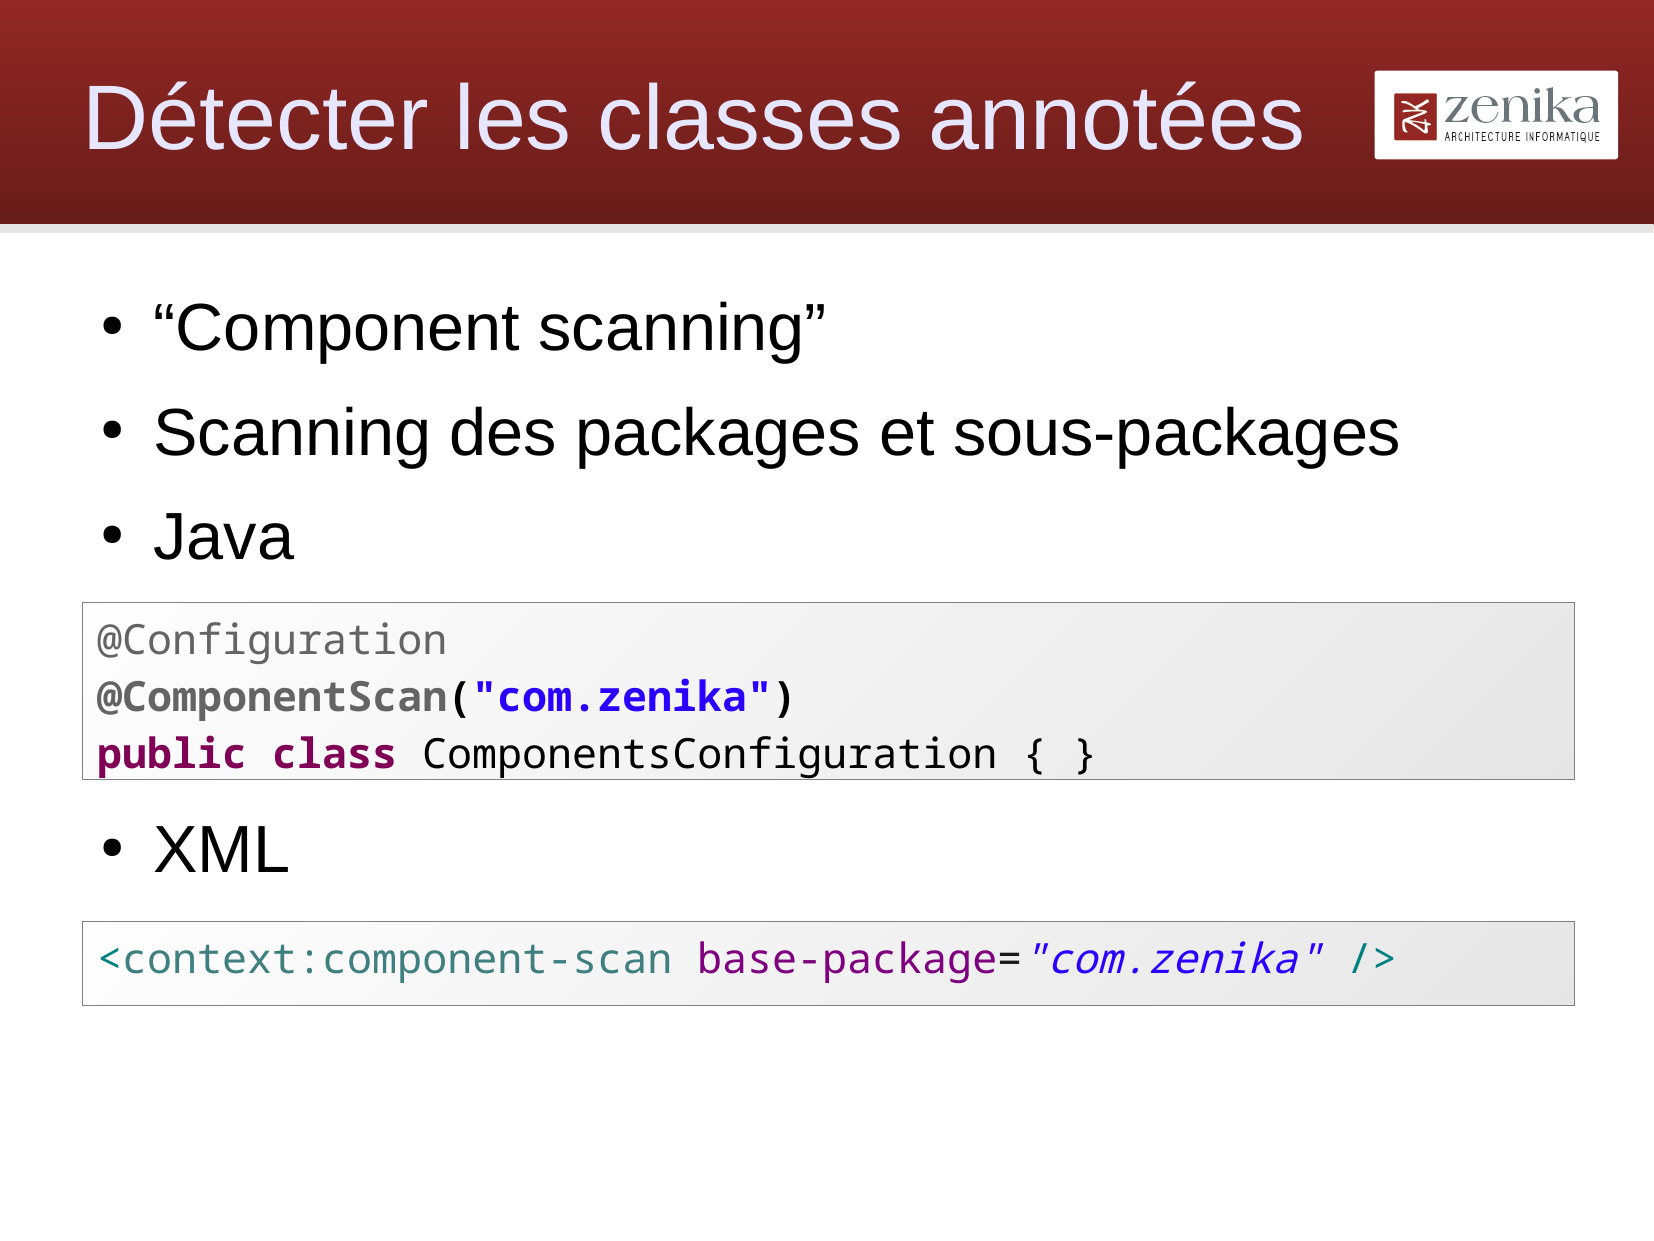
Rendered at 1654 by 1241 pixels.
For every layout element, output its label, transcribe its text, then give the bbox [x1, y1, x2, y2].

list “Component scanning” Scanning des packages et sous-packages Java XML Bien importer le namespace “context” [82, 1006, 1538, 1010]
picture [1571, 82, 1600, 149]
text_box <context:component-scan base-package="com.zenika" /> [82, 921, 1575, 1006]
text_box @Configuration @ComponentScan("com.zenika") public class ComponentsConfiguration { } [82, 602, 1575, 780]
title Détecter les classes annotées [82, 13, 1571, 222]
list “Component scanning” Scanning des packages et sous-packages Java XML Bien importer le namespace “context” [82, 780, 1538, 921]
list “Component scanning” Scanning des packages et sous-packages Java XML Bien importer le namespace “context” [82, 290, 1538, 602]
